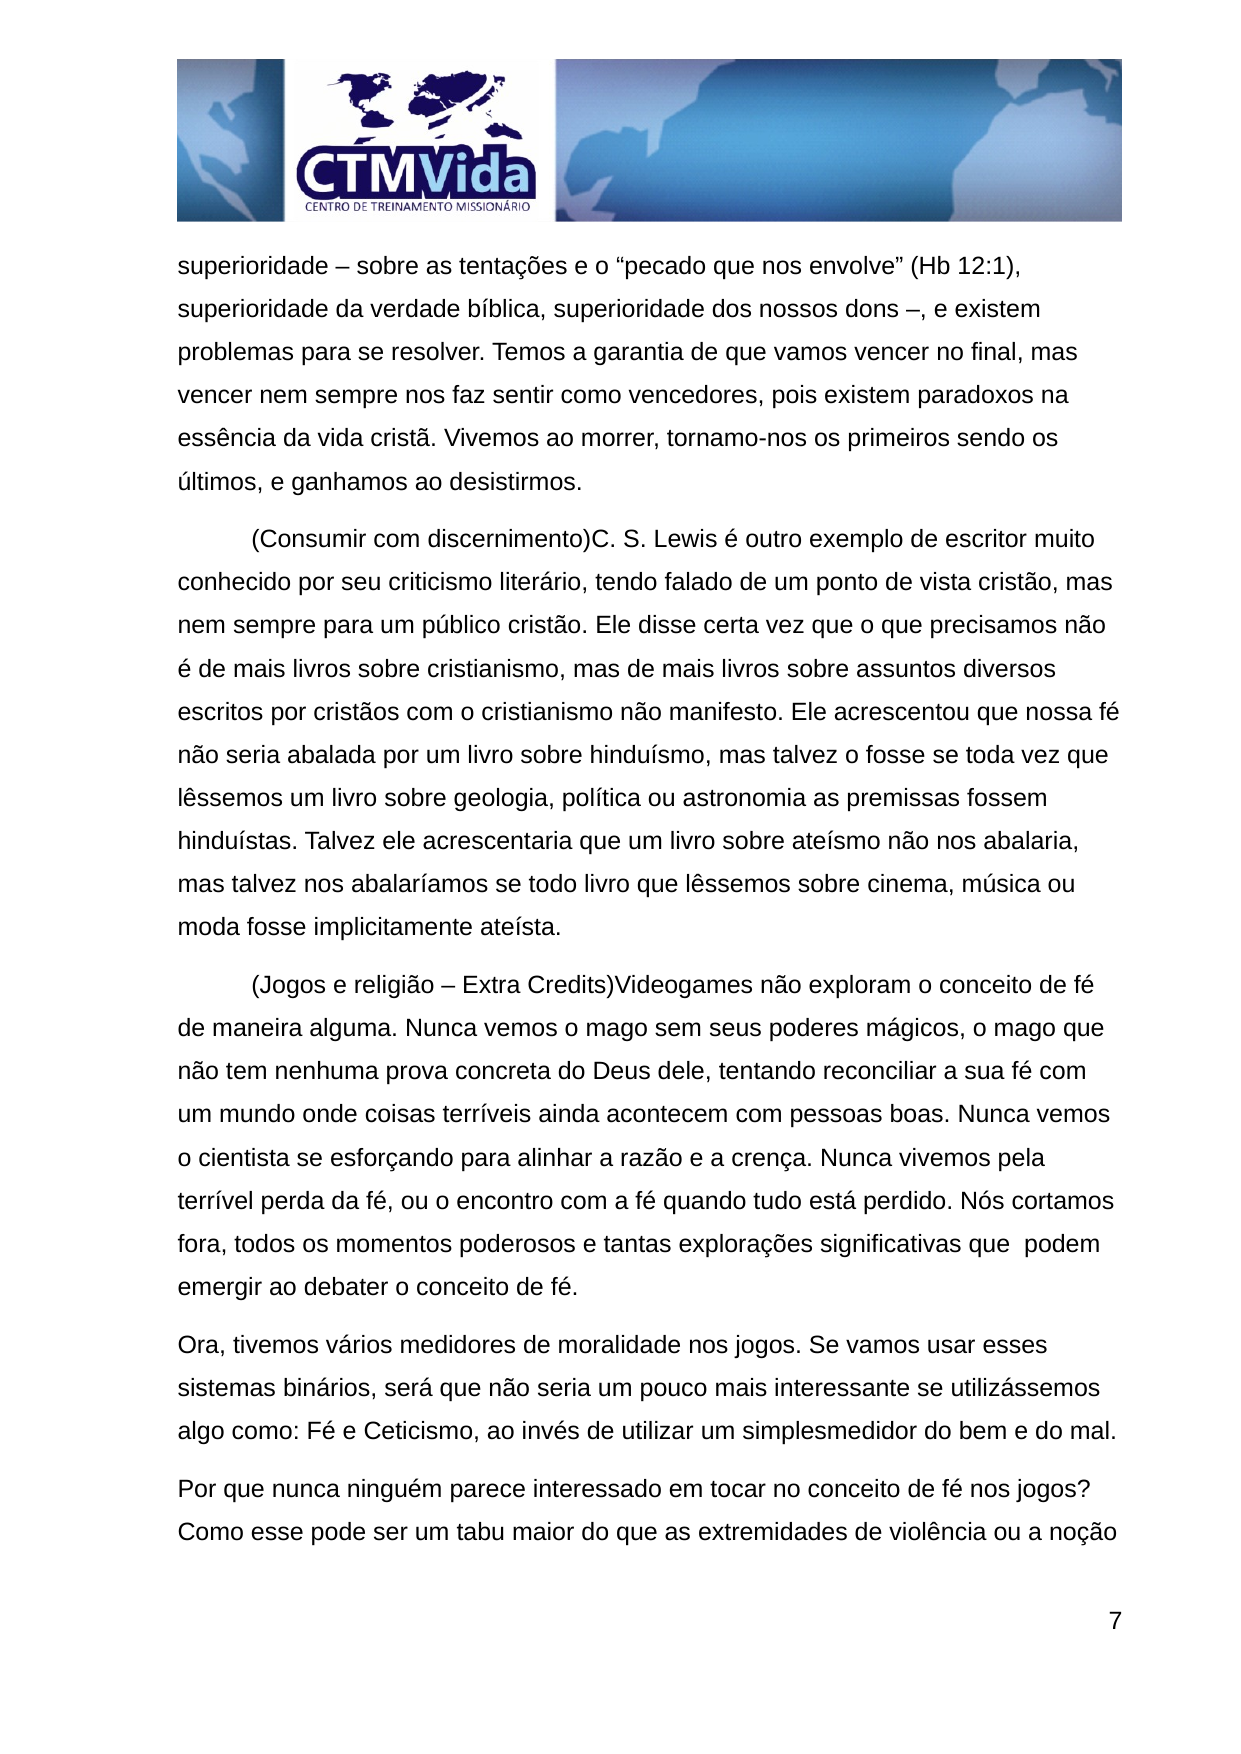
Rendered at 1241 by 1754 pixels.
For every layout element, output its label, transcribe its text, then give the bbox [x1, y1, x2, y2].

text (Consumir com discernimento)C. S. Lewis é outro exemplo de escritor muito conhecido por seu criticismo literário, tendo falado de um ponto de vista cristão, mas nem sempre para um público cristão. Ele disse certa vez que o que precisamos não é de mais livros sobre cristianismo, mas de mais livros sobre assuntos diversos escritos por cristãos com o cristianismo não manifesto. Ele acrescentou que nossa fé não seria abalada por um livro sobre hinduísmo, mas talvez o fosse se toda vez que lêssemos um livro sobre geologia, política ou astronomia as premissas fossem hinduístas. Talvez ele acrescentaria que um livro sobre ateísmo não nos abalaria, mas talvez nos abalaríamos se todo livro que lêssemos sobre cinema, música ou moda fosse implicitamente ateísta. [177, 524, 1122, 941]
text (Jogos e religião – Extra Credits)Videogames não exploram o conceito de fé de maneira alguma. Nunca vemos o mago sem seus poderes mágicos, o mago que não tem nenhuma prova concreta do Deus dele, tentando reconciliar a sua fé com um mundo onde coisas terríveis ainda acontecem com pessoas boas. Nunca vemos o cientista se esforçando para alinhar a razão e a crença. Nunca vivemos pela terrível perda da fé, ou o encontro com a fé quando tudo está perdido. Nós cortamos fora, todos os momentos poderosos e tantas explorações significativas que podem emergir ao debater o conceito de fé. [177, 970, 1122, 1301]
picture [177, 59, 1122, 222]
text superioridade – sobre as tentações e o “pecado que nos envolve” (Hb 12:1), superioridade da verdade bíblica, superioridade dos nossos dons –, e existem problemas para se resolver. Temos a garantia de que vamos vencer no final, mas vencer nem sempre nos faz sentir como vencedores, pois existem paradoxos na essência da vida cristã. Vivemos ao morrer, tornamo-nos os primeiros sendo os últimos, e ganhamos ao desistirmos. [177, 251, 1122, 495]
text Ora, tivemos vários medidores de moralidade nos jogos. Se vamos usar esses sistemas binários, será que não seria um pouco mais interessante se utilizássemos algo como: Fé e Ceticismo, ao invés de utilizar um simplesmedidor do bem e do mal. [177, 1330, 1122, 1445]
text Por que nunca ninguém parece interessado em tocar no conceito de fé nos jogos? Como esse pode ser um tabu maior do que as extremidades de violência ou a noção [177, 1474, 1122, 1546]
